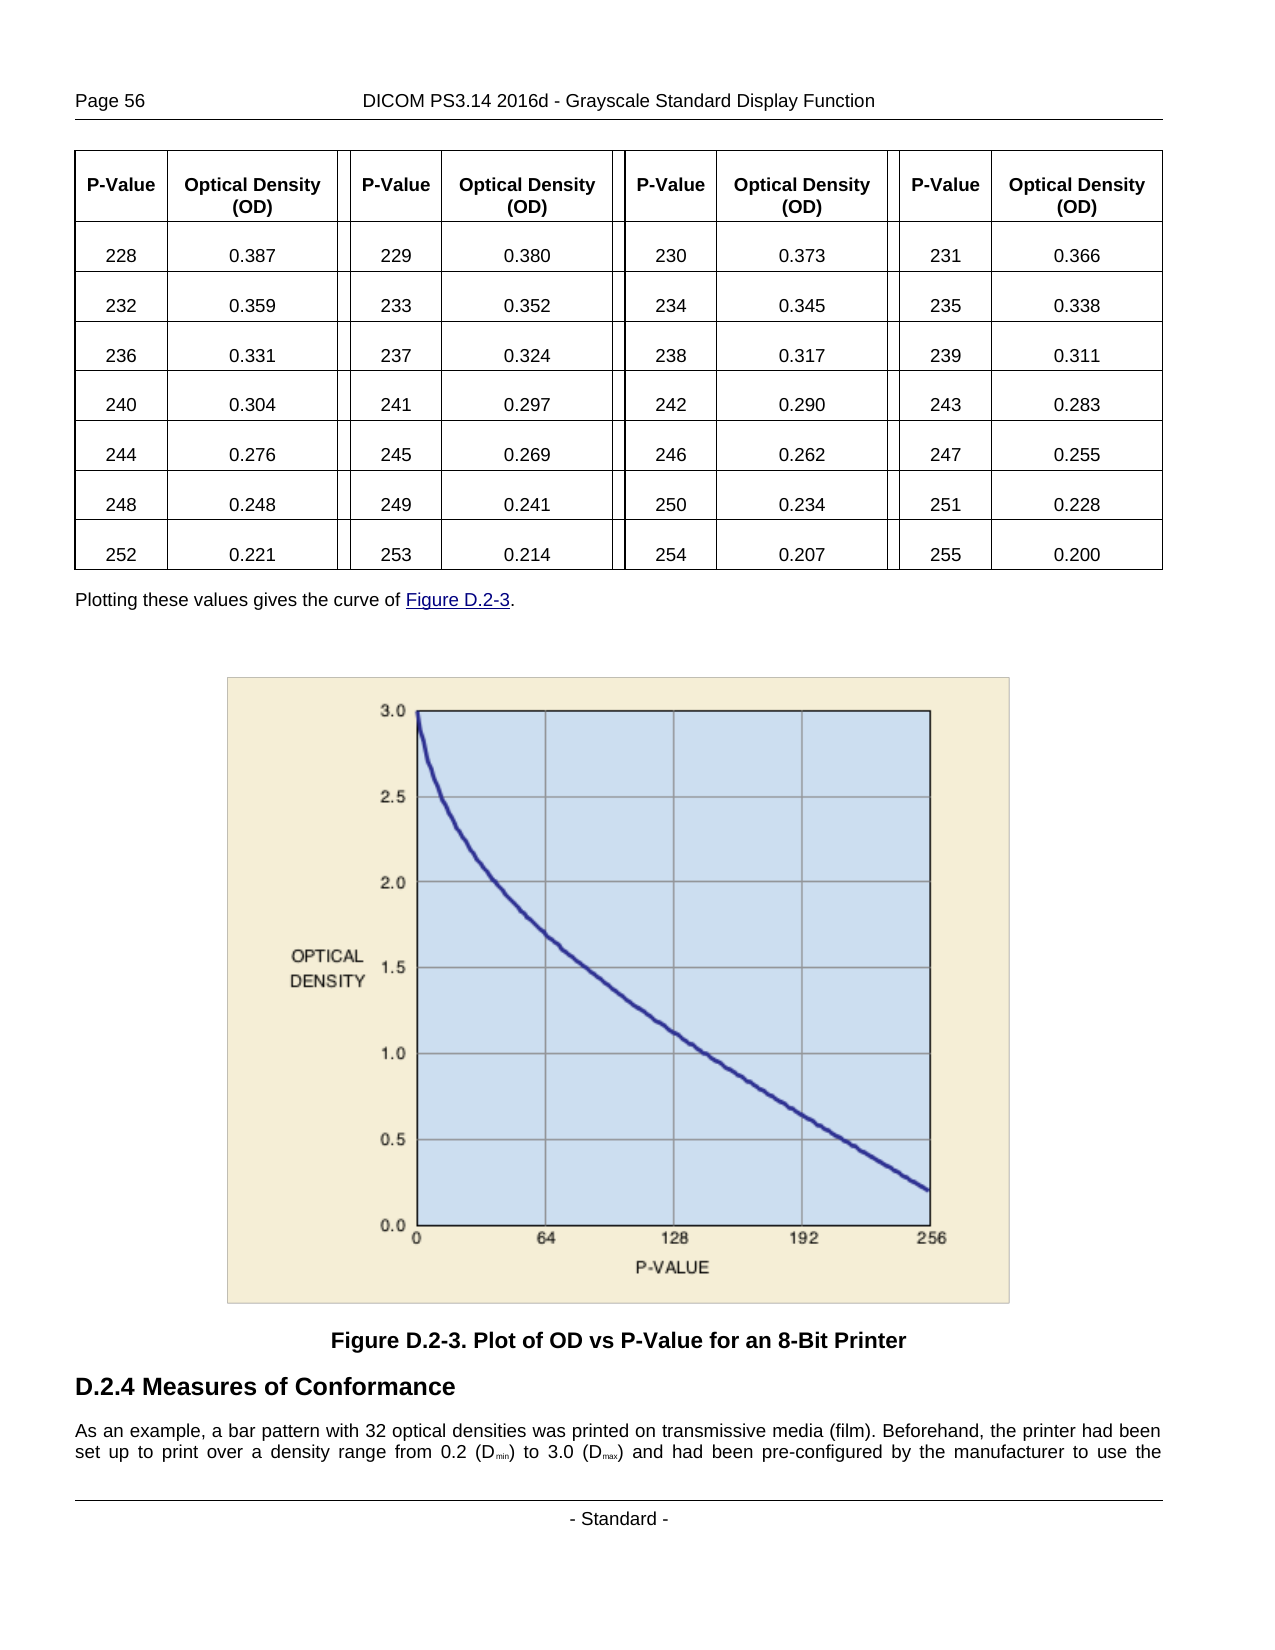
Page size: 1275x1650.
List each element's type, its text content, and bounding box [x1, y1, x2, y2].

table_cell 0.255 [992, 421, 1162, 470]
table_cell [888, 520, 899, 569]
table_cell 237 [351, 322, 441, 370]
table_cell 0.324 [442, 322, 612, 370]
text Figure D.2-3. Plot of OD vs P-Value for an 8-Bit Printer [75, 1327, 1162, 1353]
table_cell 0.359 [168, 272, 337, 321]
table_cell [338, 371, 350, 420]
table_cell 0.345 [717, 272, 887, 321]
table_header P-Value [626, 151, 716, 221]
table_cell [613, 520, 624, 569]
table_cell [338, 322, 350, 370]
table_header P-Value [76, 151, 167, 221]
text D.2.4 Measures of Conformance [75, 1372, 1162, 1401]
table_cell 0.366 [992, 222, 1162, 271]
table_cell 0.387 [168, 222, 337, 271]
table_cell 0.283 [992, 371, 1162, 420]
table_cell 254 [626, 520, 716, 569]
table_cell 229 [351, 222, 441, 271]
table_cell [888, 421, 899, 470]
table_cell 230 [626, 222, 716, 271]
table_cell [888, 272, 899, 321]
table_cell [613, 272, 624, 321]
table_cell [338, 520, 350, 569]
table_cell 0.221 [168, 520, 337, 569]
table_cell [338, 272, 350, 321]
table_cell 0.338 [992, 272, 1162, 321]
table_cell [338, 222, 350, 271]
table_cell 231 [900, 222, 991, 271]
table_header P-Value [900, 151, 991, 221]
table_cell 0.276 [168, 421, 337, 470]
table_cell [888, 371, 899, 420]
table_cell 0.290 [717, 371, 887, 420]
table_cell [613, 471, 624, 519]
table_cell 0.214 [442, 520, 612, 569]
table_cell 255 [900, 520, 991, 569]
table_cell 0.200 [992, 520, 1162, 569]
table_cell [338, 421, 350, 470]
table_cell [613, 371, 624, 420]
table_cell 0.241 [442, 471, 612, 519]
table_cell 240 [76, 371, 167, 420]
table_cell [613, 222, 624, 271]
table_cell 252 [76, 520, 167, 569]
table_cell [888, 222, 899, 271]
table_cell 245 [351, 421, 441, 470]
table_cell 0.317 [717, 322, 887, 370]
table_cell 242 [626, 371, 716, 420]
table_cell 0.352 [442, 272, 612, 321]
table_cell 236 [76, 322, 167, 370]
table_cell 0.262 [717, 421, 887, 470]
table_cell 0.373 [717, 222, 887, 271]
table_cell 232 [76, 272, 167, 321]
table_header Optical Density (OD) [168, 151, 337, 221]
table_cell 233 [351, 272, 441, 321]
table_header Optical Density (OD) [992, 151, 1162, 221]
table_cell 0.331 [168, 322, 337, 370]
table_cell 0.311 [992, 322, 1162, 370]
table_cell 239 [900, 322, 991, 370]
table_cell [338, 471, 350, 519]
table_header P-Value [351, 151, 441, 221]
table_header [338, 151, 350, 221]
table_cell [613, 322, 624, 370]
table_cell [888, 322, 899, 370]
table_cell 251 [900, 471, 991, 519]
table_cell 244 [76, 421, 167, 470]
table_cell 0.380 [442, 222, 612, 271]
table_header [613, 151, 624, 221]
table_cell 228 [76, 222, 167, 271]
table_cell 0.297 [442, 371, 612, 420]
table_cell 247 [900, 421, 991, 470]
table_cell [613, 421, 624, 470]
table_cell 249 [351, 471, 441, 519]
table_header Optical Density (OD) [717, 151, 887, 221]
table_cell 235 [900, 272, 991, 321]
table_cell 238 [626, 322, 716, 370]
table_cell 234 [626, 272, 716, 321]
table_cell 0.269 [442, 421, 612, 470]
table_cell 0.248 [168, 471, 337, 519]
text As an example, a bar pattern with 32 optical densities was printed on transmissive media (film). Beforehand, the printer had been set up to print over a density range from 0.2 (Dmin) to 3.0 (Dmax) and had been pre-configured by the manufacturer to use the [75, 1419, 1162, 1462]
table_cell 0.304 [168, 371, 337, 420]
table_cell 248 [76, 471, 167, 519]
table_cell 0.228 [992, 471, 1162, 519]
text Plotting these values gives the curve of Figure D.2-3. [75, 589, 1162, 610]
table_cell 241 [351, 371, 441, 420]
table_cell 0.207 [717, 520, 887, 569]
table_cell 243 [900, 371, 991, 420]
table_cell 246 [626, 421, 716, 470]
table_cell 253 [351, 520, 441, 569]
table_header [888, 151, 899, 221]
table_header Optical Density (OD) [442, 151, 612, 221]
table_cell 250 [626, 471, 716, 519]
picture [226, 676, 1011, 1305]
table_cell [888, 471, 899, 519]
table_cell 0.234 [717, 471, 887, 519]
